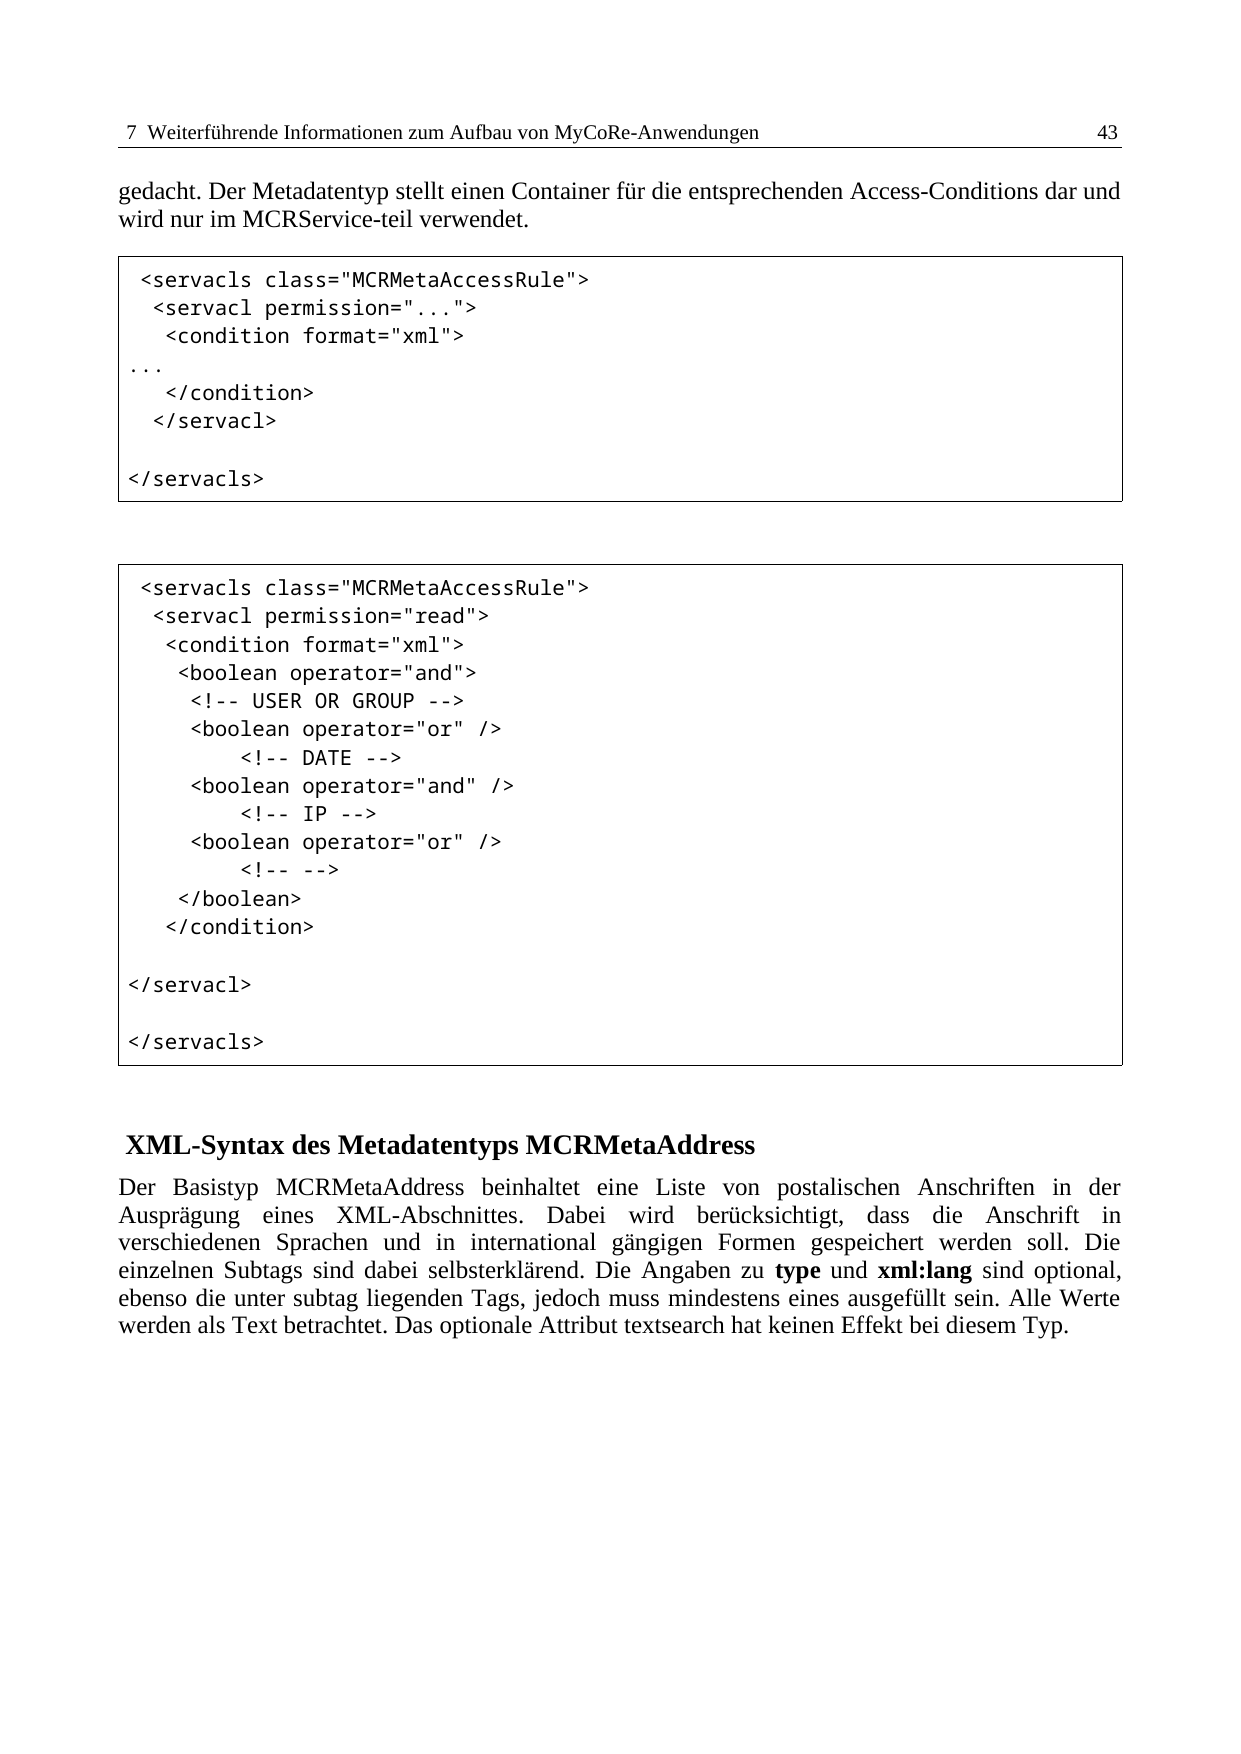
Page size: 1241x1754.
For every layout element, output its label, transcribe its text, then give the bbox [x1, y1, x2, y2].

text </condition> [127, 378, 1113, 406]
text <servacls class="MCRMetaAccessRule"> [127, 573, 1113, 602]
text Der Basistyp MCRMetaAddress beinhaltet eine Liste von postalischen Anschriften in der Ausprägung eines XML-Abschnittes. Dabei wird berücksichtigt, dass die Anschrift in verschiedenen Sprachen und in international gängigen Formen gespeichert werden soll. Die einzelnen Subtags sind dabei selbsterklärend. Die Angaben zu type und xml:lang sind optional, ebenso die unter subtag liegenden Tags, jedoch muss mindestens eines ausgefüllt sein. Alle Werte werden als Text betrachtet. Das optionale Attribut textsearch hat keinen Effekt bei diesem Typ. [118, 1173, 1122, 1339]
text <boolean operator="and"> [127, 658, 1113, 686]
text <boolean operator="and" /> [127, 771, 1113, 799]
text </boolean> [127, 884, 1113, 912]
subtitle XML-Syntax des Metadatentyps MCRMetaAddress [118, 1129, 1122, 1161]
text </servacls> [127, 464, 1113, 492]
text <servacls class="MCRMetaAccessRule"> [127, 265, 1113, 293]
text <boolean operator="or" /> [127, 827, 1113, 856]
text <condition format="xml"> [127, 630, 1113, 658]
text <boolean operator="or" /> [127, 714, 1113, 743]
text </servacls> [127, 1027, 1113, 1056]
text <!-- IP --> [127, 799, 1113, 827]
text <!-- USER OR GROUP --> [127, 686, 1113, 714]
text <servacl permission="read"> [127, 602, 1113, 630]
text </servacl> [127, 970, 1113, 998]
text </condition> [127, 912, 1113, 940]
text gedacht. Der Metadatentyp stellt einen Container für die entsprechenden Access-Conditions dar und wird nur im MCRService-teil verwendet. [118, 177, 1122, 232]
text <condition format="xml"> [127, 322, 1113, 350]
text </servacl> [127, 406, 1113, 434]
text <!-- DATE --> [127, 743, 1113, 771]
text ... [127, 350, 1113, 378]
text <!-- --> [127, 856, 1113, 884]
text <servacl permission="..."> [127, 293, 1113, 322]
